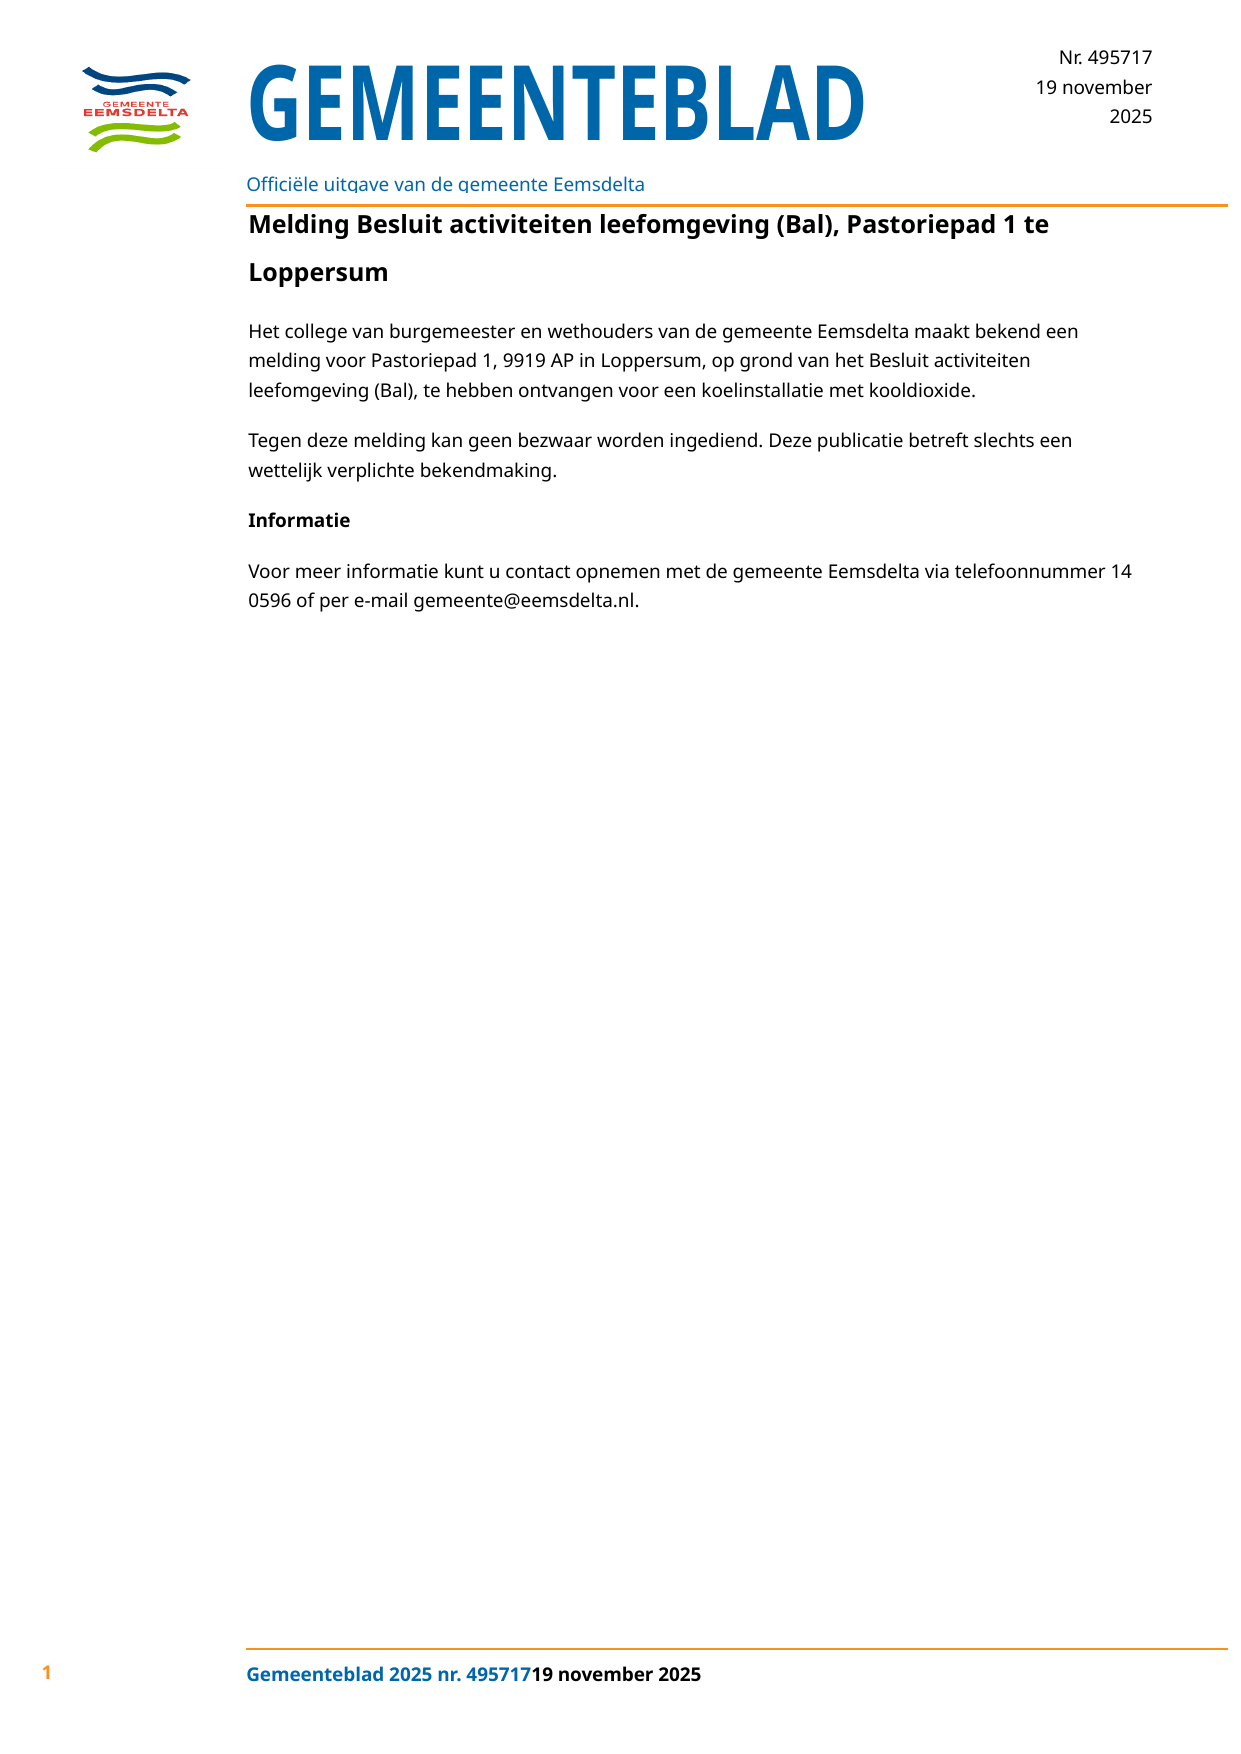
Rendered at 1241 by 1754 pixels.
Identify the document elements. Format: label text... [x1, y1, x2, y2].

picture [41, 47, 231, 172]
text Informatie [248, 507, 1152, 533]
text Het college van burgemeester en wethouders van de gemeente Eemsdelta maakt bekend een melding voor Pastoriepad 1, 9919 AP in Loppersum, op grond van het Besluit activiteiten leefomgeving (Bal), te hebben ontvangen voor een koelinstallatie met kooldioxide. [248, 318, 1152, 403]
text Melding Besluit activiteiten leefomgeving (Bal), Pastoriepad 1 te Loppersum [248, 207, 1152, 288]
text Tegen deze melding kan geen bezwaar worden ingediend. Deze publicatie betreft slechts een wettelijk verplichte bekendmaking. [248, 427, 1152, 483]
text Voor meer informatie kunt u contact opnemen met de gemeente Eemsdelta via telefoonnummer 14 0596 of per e-mail gemeente@eemsdelta.nl. [248, 558, 1152, 613]
